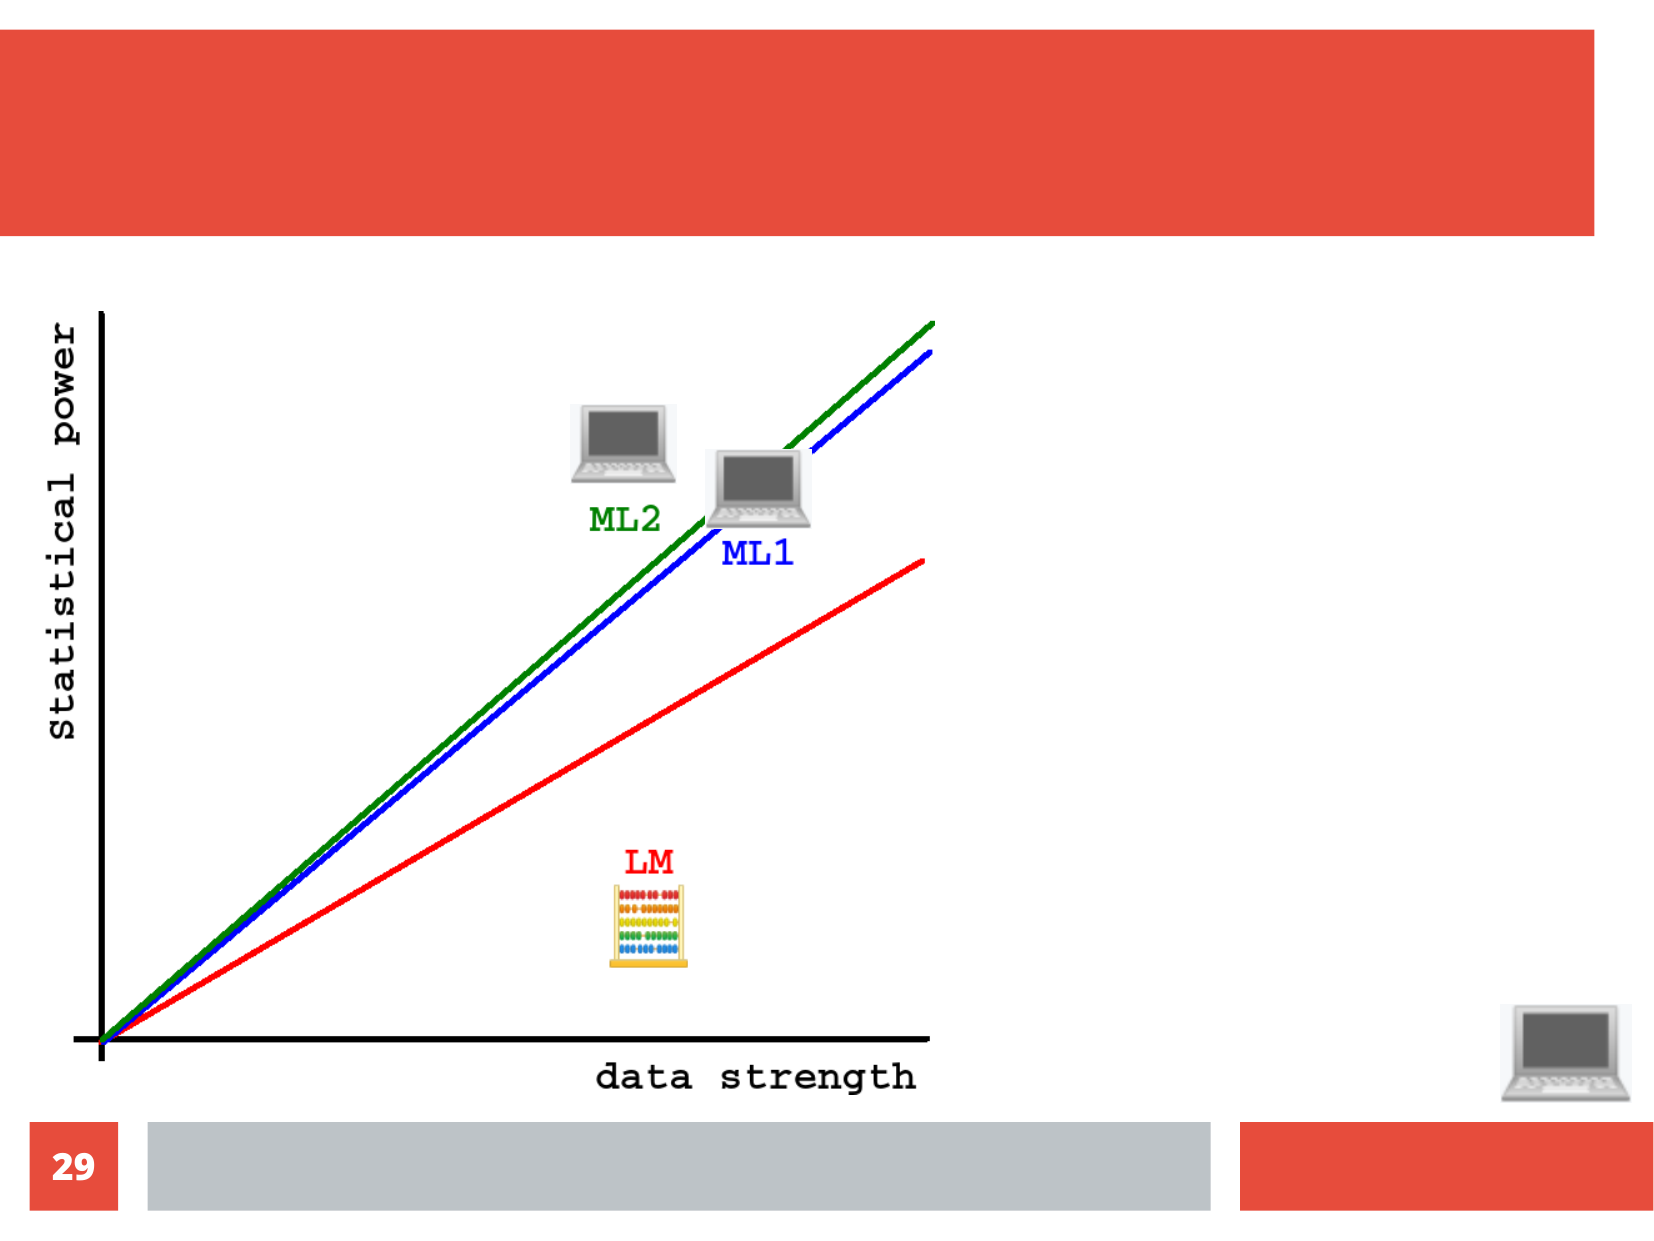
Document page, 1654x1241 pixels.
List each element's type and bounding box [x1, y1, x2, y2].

picture [45, 311, 935, 1096]
picture [1500, 1004, 1632, 1103]
